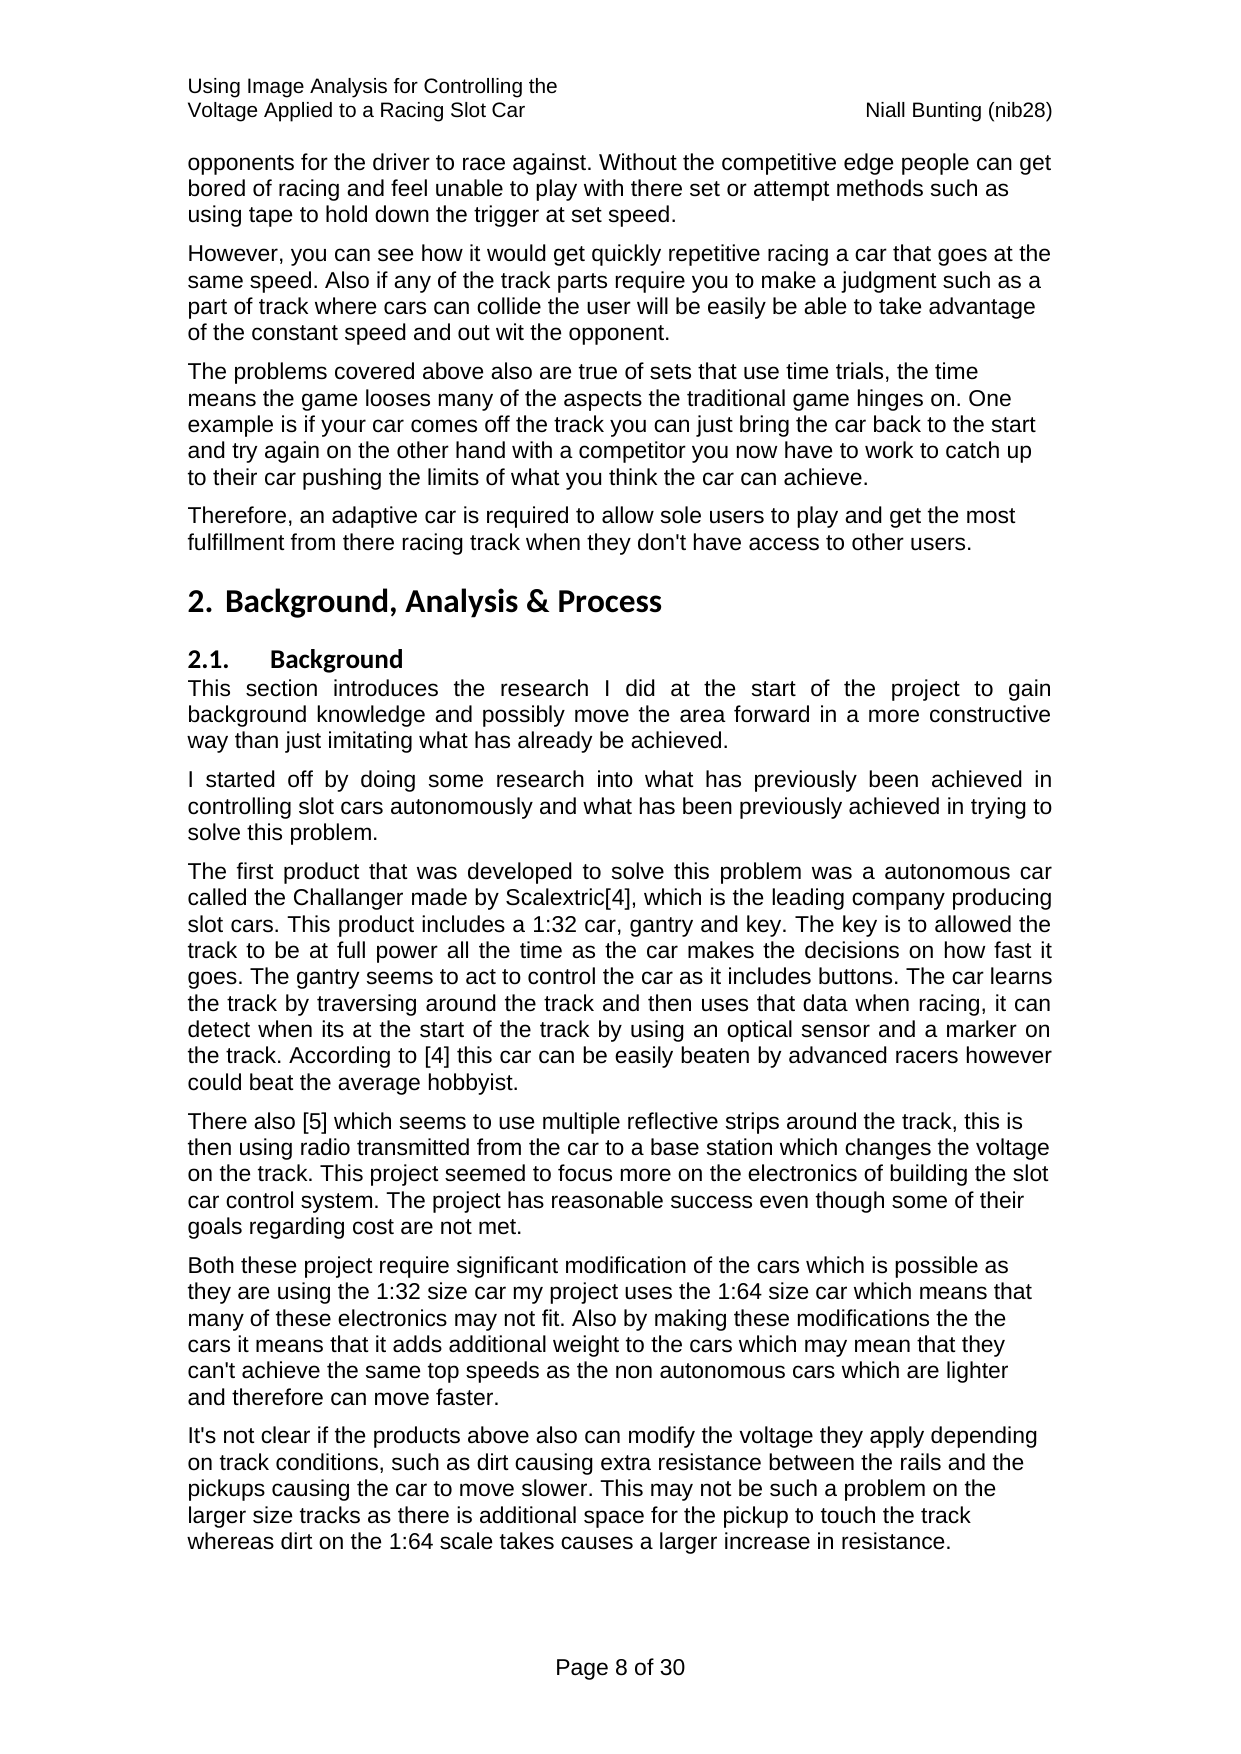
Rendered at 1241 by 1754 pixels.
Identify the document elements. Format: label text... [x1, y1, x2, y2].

text There also [5] which seems to use multiple reflective strips around the track, this is then using radio transmitted from the car to a base station which changes the voltage on the track. This project seemed to focus more on the electronics of building the slot car control system. The project has reasonable success even though some of their goals regarding cost are not met. [187, 1108, 1053, 1239]
text The first product that was developed to solve this problem was a autonomous car called the Challanger made by Scalextric[4], which is the leading company producing slot cars. This product includes a 1:32 car, gantry and key. The key is to allowed the track to be at full power all the time as the car makes the decisions on how fast it goes. The gantry seems to act to control the car as it includes buttons. The car learns the track by traversing around the track and then uses that data when racing, it can detect when its at the start of the track by using an optical sensor and a marker on the track. According to [4] this car can be easily beaten by advanced racers however could beat the average hobbyist. [187, 858, 1053, 1095]
text I started off by doing some research into what has previously been achieved in controlling slot cars autonomously and what has been previously achieved in trying to solve this problem. [187, 766, 1053, 845]
text This section introduces the research I did at the start of the project to gain background knowledge and possibly move the area forward in a more constructive way than just imitating what has already be achieved. [187, 675, 1053, 754]
text The problems covered above also are true of sets that use time trials, the time means the game looses many of the aspects the traditional game hinges on. One example is if your car comes off the track you can just bring the car back to the start and try again on the other hand with a competitor you now have to work to catch up to their car pushing the limits of what you think the car can achieve. [187, 358, 1053, 490]
text It's not clear if the products above also can modify the voltage they apply depending on track conditions, such as dirt causing extra resistance between the rails and the pickups causing the car to move slower. This may not be such a problem on the larger size tracks as there is additional space for the pickup to touch the track whereas dirt on the 1:64 scale takes causes a larger increase in resistance. [187, 1422, 1053, 1554]
subtitle Background, Analysis & Process [187, 580, 1053, 621]
text Both these project require significant modification of the cars which is possible as they are using the 1:32 size car my project uses the 1:64 size car which means that many of these electronics may not fit. Also by making these modifications the the cars it means that it adds additional weight to the cars which may mean that they can't achieve the same top speeds as the non autonomous cars which are lighter and therefore can move faster. [187, 1252, 1053, 1410]
text opponents for the driver to race against. Without the competitive edge people can get bored of racing and feel unable to play with there set or attempt methods such as using tape to hold down the trigger at set speed. [187, 149, 1053, 228]
text Therefore, an adaptive car is required to allow sole users to play and get the most fulfillment from there racing track when they don't have access to other users. [187, 502, 1053, 555]
text However, you can see how it would get quickly repetitive racing a car that goes at the same speed. Also if any of the track parts require you to make a judgment such as a part of track where cars can collide the user will be easily be able to take advantage of the constant speed and out wit the opponent. [187, 240, 1053, 346]
subtitle Background [187, 642, 1053, 675]
